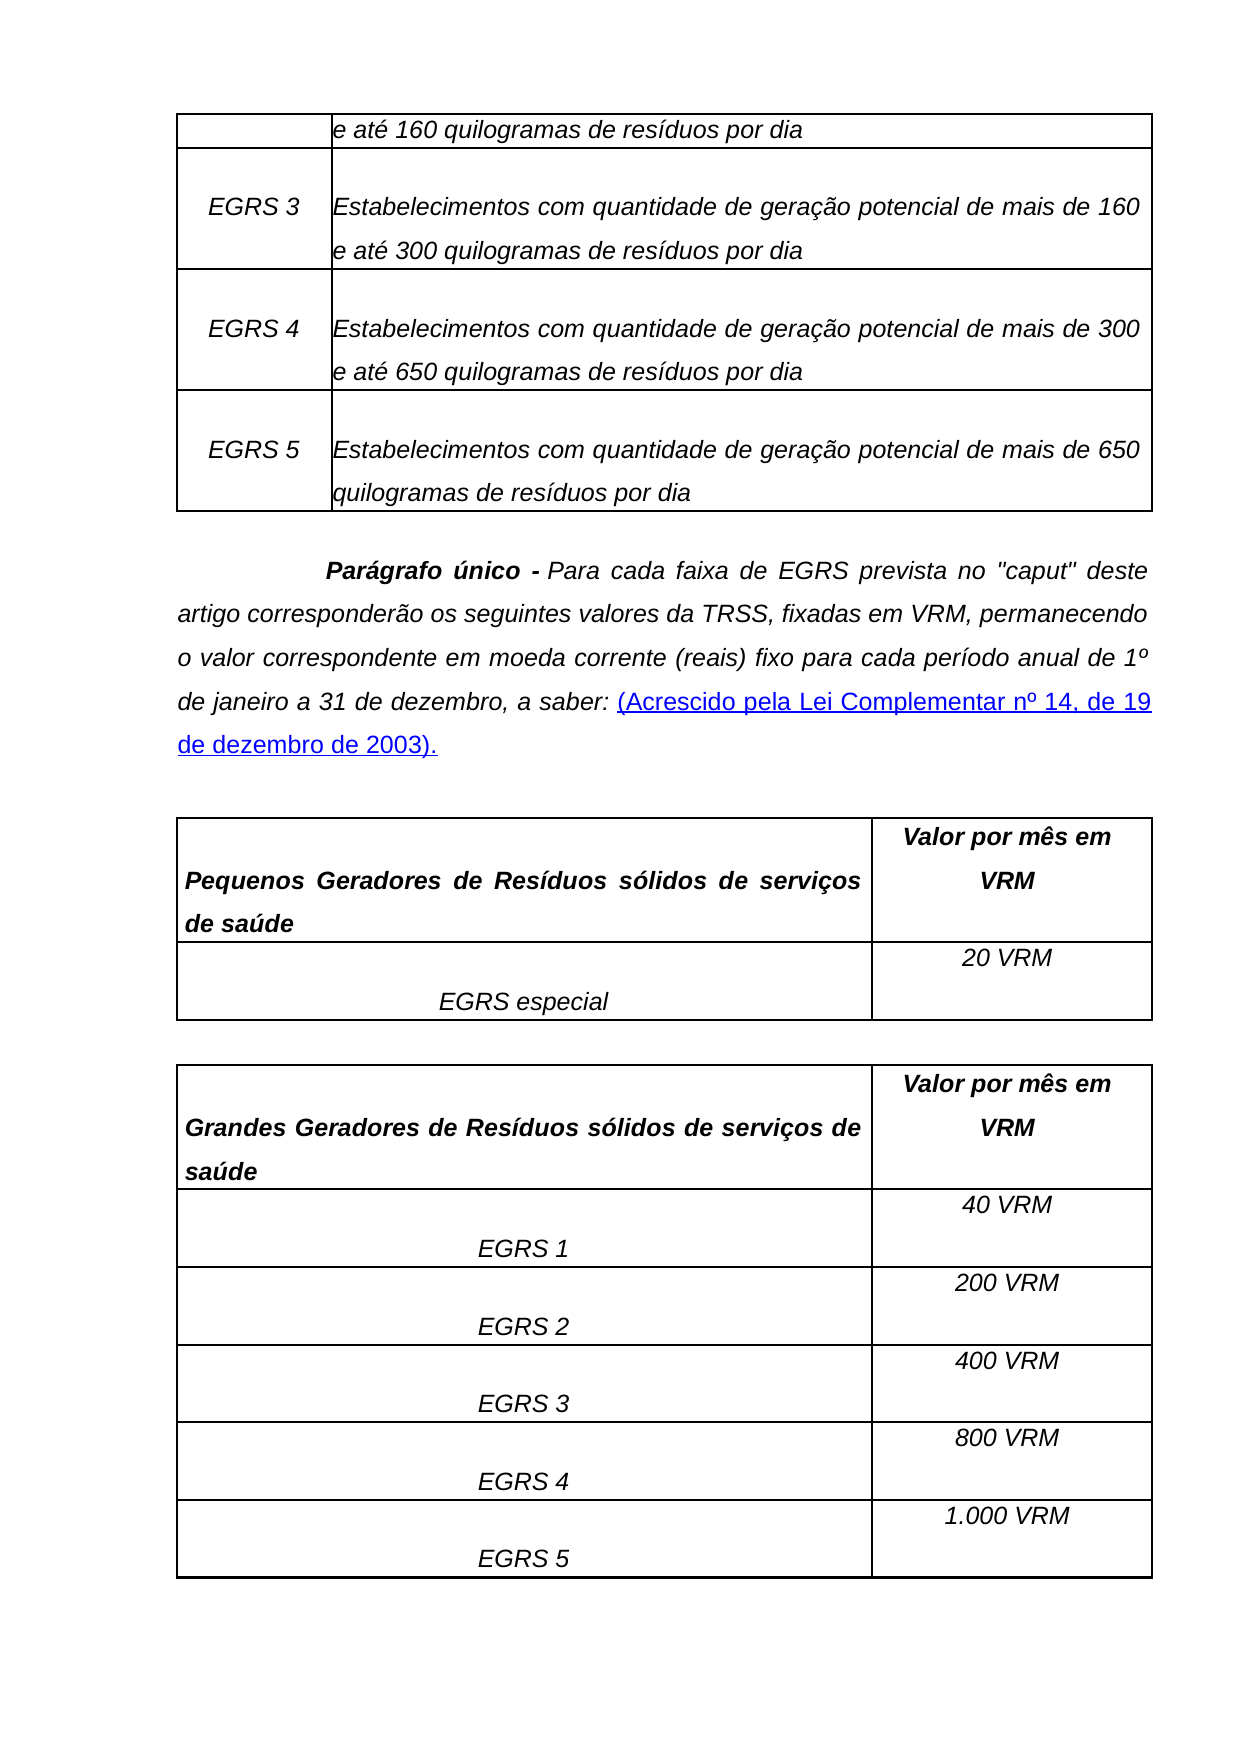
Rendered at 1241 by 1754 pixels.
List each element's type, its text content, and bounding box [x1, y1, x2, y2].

table_cell EGRS 4 [178, 1423, 871, 1499]
table_header Valor por mês em VRM [873, 1066, 1151, 1188]
table_cell EGRS 3 [178, 149, 331, 268]
table_cell 200 VRM [873, 1268, 1151, 1343]
table_cell 1.000 VRM [873, 1501, 1151, 1576]
table_cell Estabelecimentos com quantidade de geração potencial de mais de 300 e até 650 quilogramas de resíduos por dia [333, 270, 1151, 389]
table_cell [178, 115, 331, 147]
table_header Pequenos Geradores de Resíduos sólidos de serviços de saúde [178, 819, 871, 941]
table_cell 400 VRM [873, 1346, 1151, 1421]
table_cell EGRS 5 [178, 1501, 871, 1576]
table_cell EGRS 4 [178, 270, 331, 389]
table_cell e até 160 quilogramas de resíduos por dia [333, 115, 1151, 147]
table_cell Estabelecimentos com quantidade de geração potencial de mais de 650 quilogramas de resíduos por dia [333, 391, 1151, 510]
table_cell EGRS 3 [178, 1346, 871, 1421]
table_header Grandes Geradores de Resíduos sólidos de serviços de saúde [178, 1066, 871, 1188]
table_cell Estabelecimentos com quantidade de geração potencial de mais de 160 e até 300 quilogramas de resíduos por dia [333, 149, 1151, 268]
table_cell EGRS 5 [178, 391, 331, 510]
table_cell 800 VRM [873, 1423, 1151, 1499]
table_header Valor por mês em VRM [873, 819, 1151, 941]
text Parágrafo único - Para cada faixa de EGRS prevista no "caput" deste artigo corresponderão os seguintes valores da TRSS, fixadas em VRM, permanecendo o valor correspondente em moeda corrente (reais) fixo para cada período anual de 1º de janeiro a 31 de dezembro, a saber: (Acrescido pela Lei Complementar nº 14, de 19 de dezembro de 2003). [177, 556, 1152, 759]
table_cell EGRS 2 [178, 1268, 871, 1343]
table_cell 40 VRM [873, 1190, 1151, 1266]
table_cell 20 VRM [873, 943, 1151, 1019]
table_cell EGRS especial [178, 943, 871, 1019]
table_cell EGRS 1 [178, 1190, 871, 1266]
